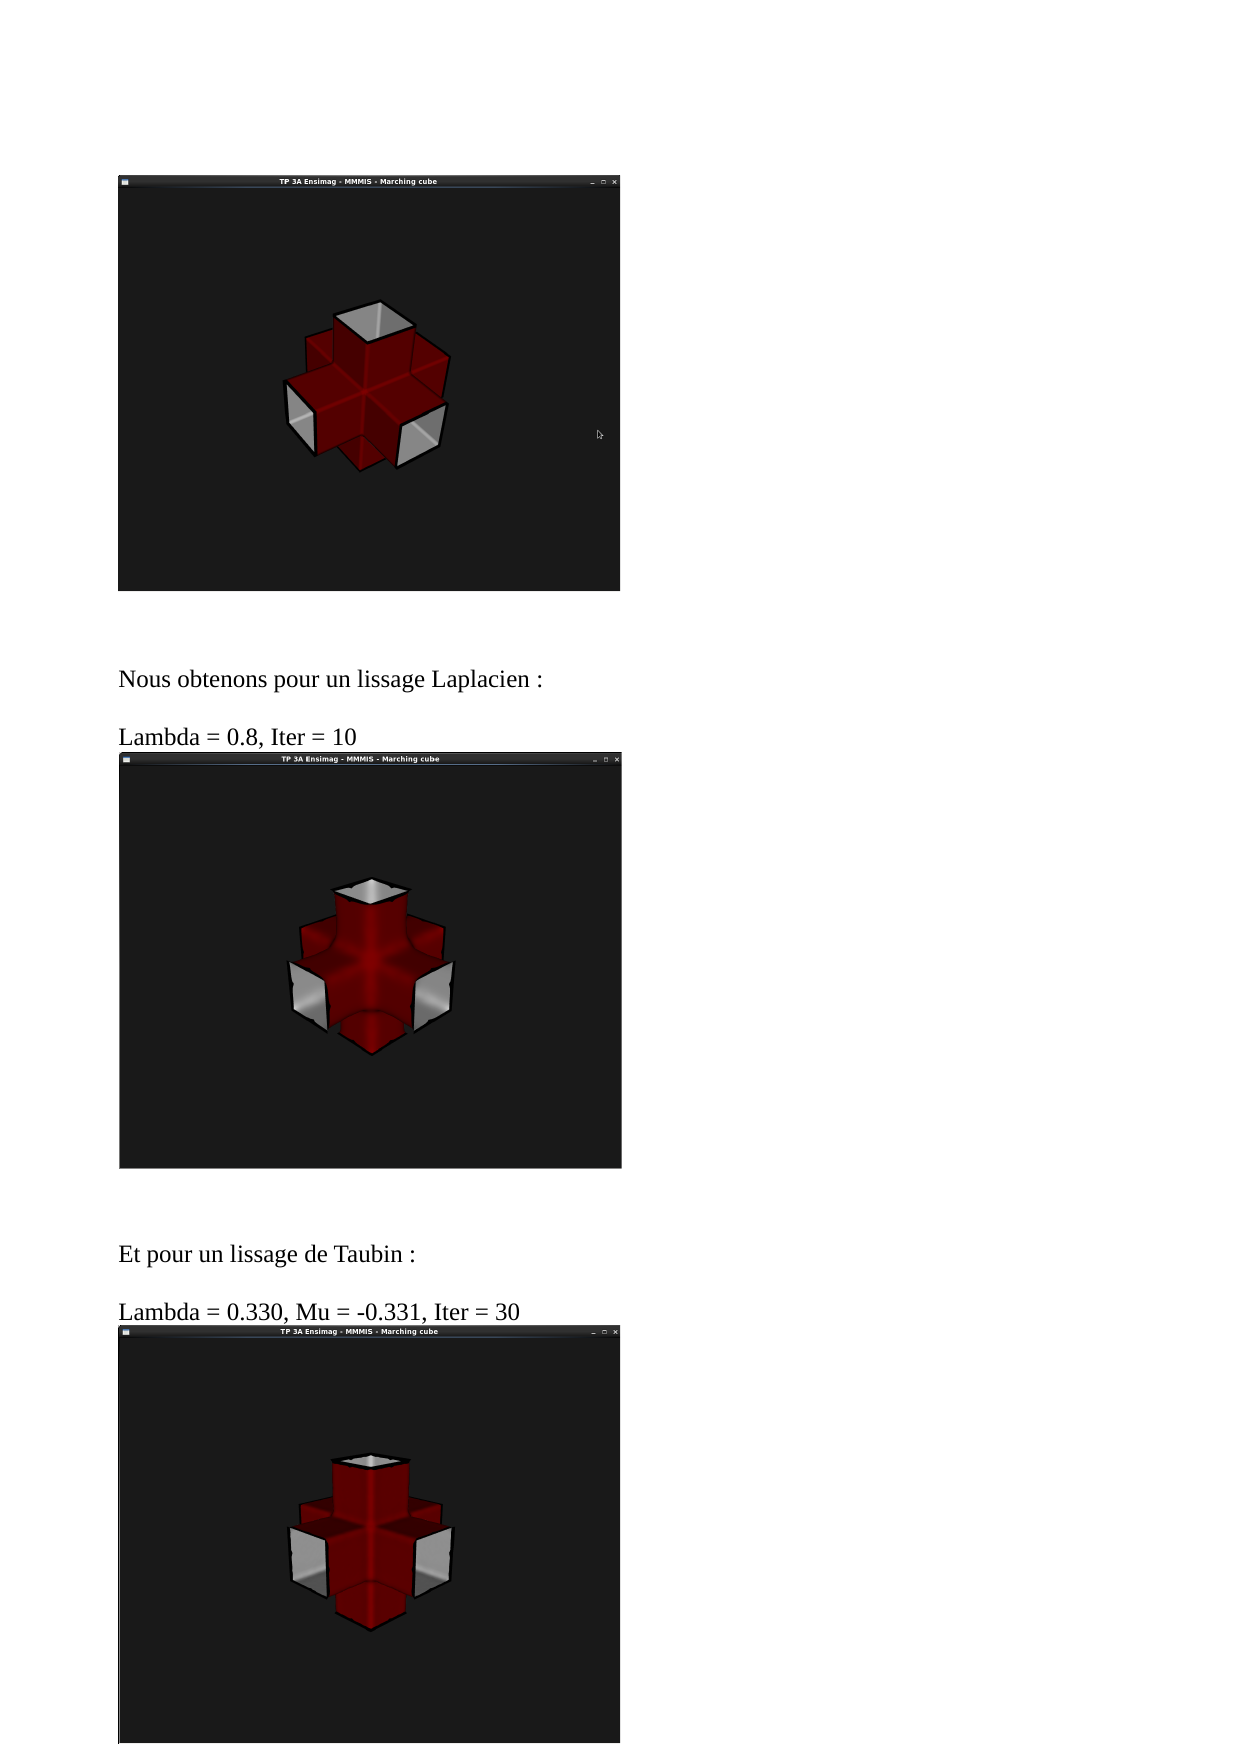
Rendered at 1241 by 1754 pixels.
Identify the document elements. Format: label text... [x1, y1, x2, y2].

text Nous obtenons pour un lissage Laplacien : [118, 664, 1122, 693]
picture [118, 1325, 621, 1744]
picture [118, 752, 622, 1169]
text Lambda = 0.8, Iter = 10 [118, 722, 1122, 751]
text Lambda = 0.330, Mu = -0.331, Iter = 30 [118, 1297, 1122, 1326]
text Et pour un lissage de Taubin : [118, 1239, 1122, 1268]
picture [118, 175, 621, 592]
